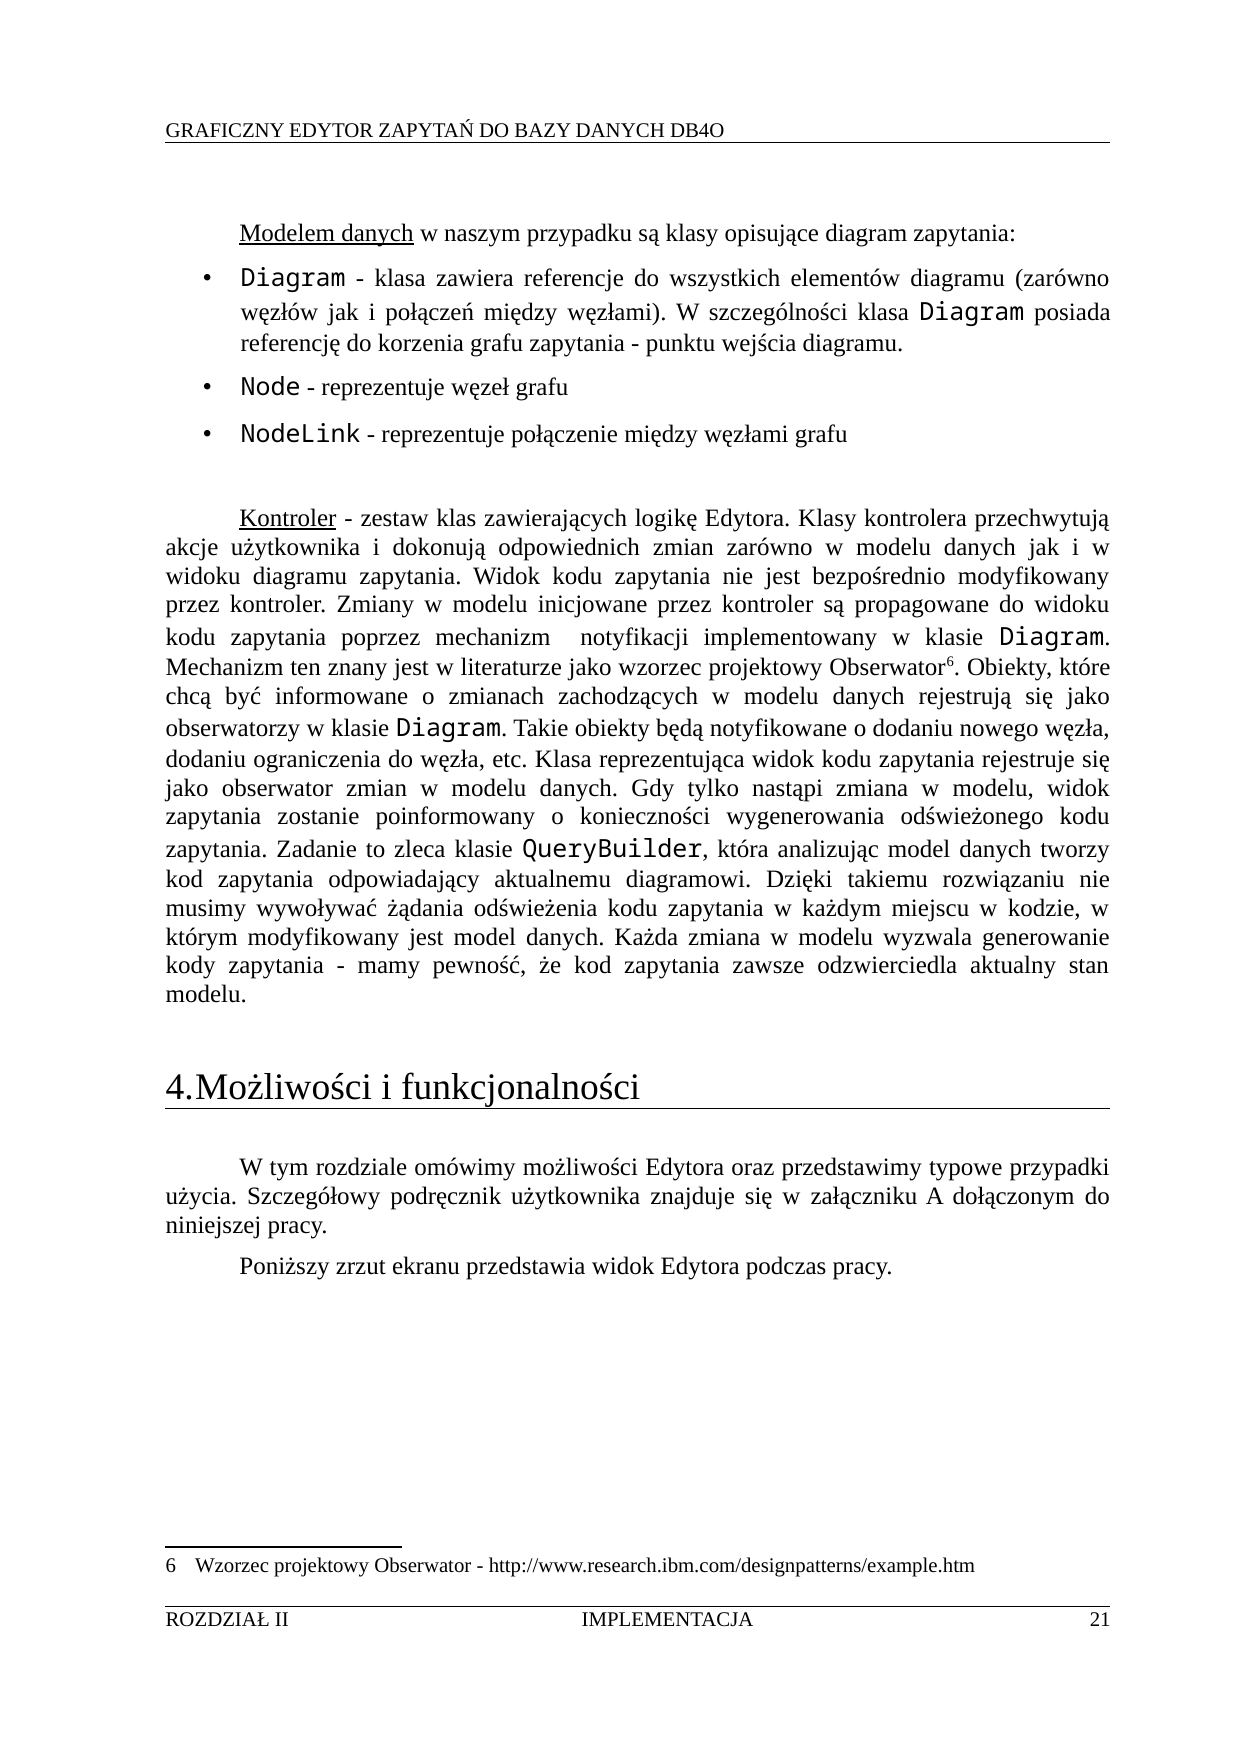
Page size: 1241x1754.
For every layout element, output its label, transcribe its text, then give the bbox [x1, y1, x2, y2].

text Kontroler - zestaw klas zawierających logikę Edytora. Klasy kontrolera przechwytują akcje użytkownika i dokonują odpowiednich zmian zarówno w modelu danych jak i w widoku diagramu zapytania. Widok kodu zapytania nie jest bezpośrednio modyfikowany przez kontroler. Zmiany w modelu inicjowane przez kontroler są propagowane do widoku kodu zapytania poprzez mechanizm notyfikacji implementowany w klasie Diagram. Mechanizm ten znany jest w literaturze jako wzorzec projektowy Obserwator. Obiekty, które chcą być informowane o zmianach zachodzących w modelu danych rejestrują się jako obserwatorzy w klasie Diagram. Takie obiekty będą notyfikowane o dodaniu nowego węzła, dodaniu ograniczenia do węzła, etc. Klasa reprezentująca widok kodu zapytania rejestruje się jako obserwator zmian w modelu danych. Gdy tylko nastąpi zmiana w modelu, widok zapytania zostanie poinformowany o konieczności wygenerowania odświeżonego kodu zapytania. Zadanie to zleca klasie QueryBuilder, która analizując model danych tworzy kod zapytania odpowiadający aktualnemu diagramowi. Dzięki takiemu rozwiązaniu nie musimy wywoływać żądania odświeżenia kodu zapytania w każdym miejscu w kodzie, w którym modyfikowany jest model danych. Każda zmiana w modelu wyzwala generowanie kody zapytania - mamy pewność, że kod zapytania zawsze odzwierciedla aktualny stan modelu. [165, 503, 1110, 1008]
list Diagram - klasa zawiera referencje do wszystkich elementów diagramu (zarówno węzłów jak i połączeń między węzłami). W szczególności klasa Diagram posiada referencję do korzenia grafu zapytania - punktu wejścia diagramu. [203, 259, 1110, 356]
list NodeLink - reprezentuje połączenie między węzłami grafu [203, 416, 1110, 449]
text Poniższy zrzut ekranu przedstawia widok Edytora podczas pracy. [165, 1251, 1110, 1280]
list Node - reprezentuje węzeł grafu [203, 369, 1110, 403]
subtitle Możliwości i funkcjonalności [165, 1065, 1110, 1108]
text Wzorzec projektowy Obserwator - http://www.research.ibm.com/designpatterns/example.htm [165, 1553, 1110, 1577]
text W tym rozdziale omówimy możliwości Edytora oraz przedstawimy typowe przypadki użycia. Szczegółowy podręcznik użytkownika znajduje się w załączniku A dołączonym do niniejszej pracy. [165, 1152, 1110, 1238]
text Modelem danych w naszym przypadku są klasy opisujące diagram zapytania: [165, 218, 1110, 247]
